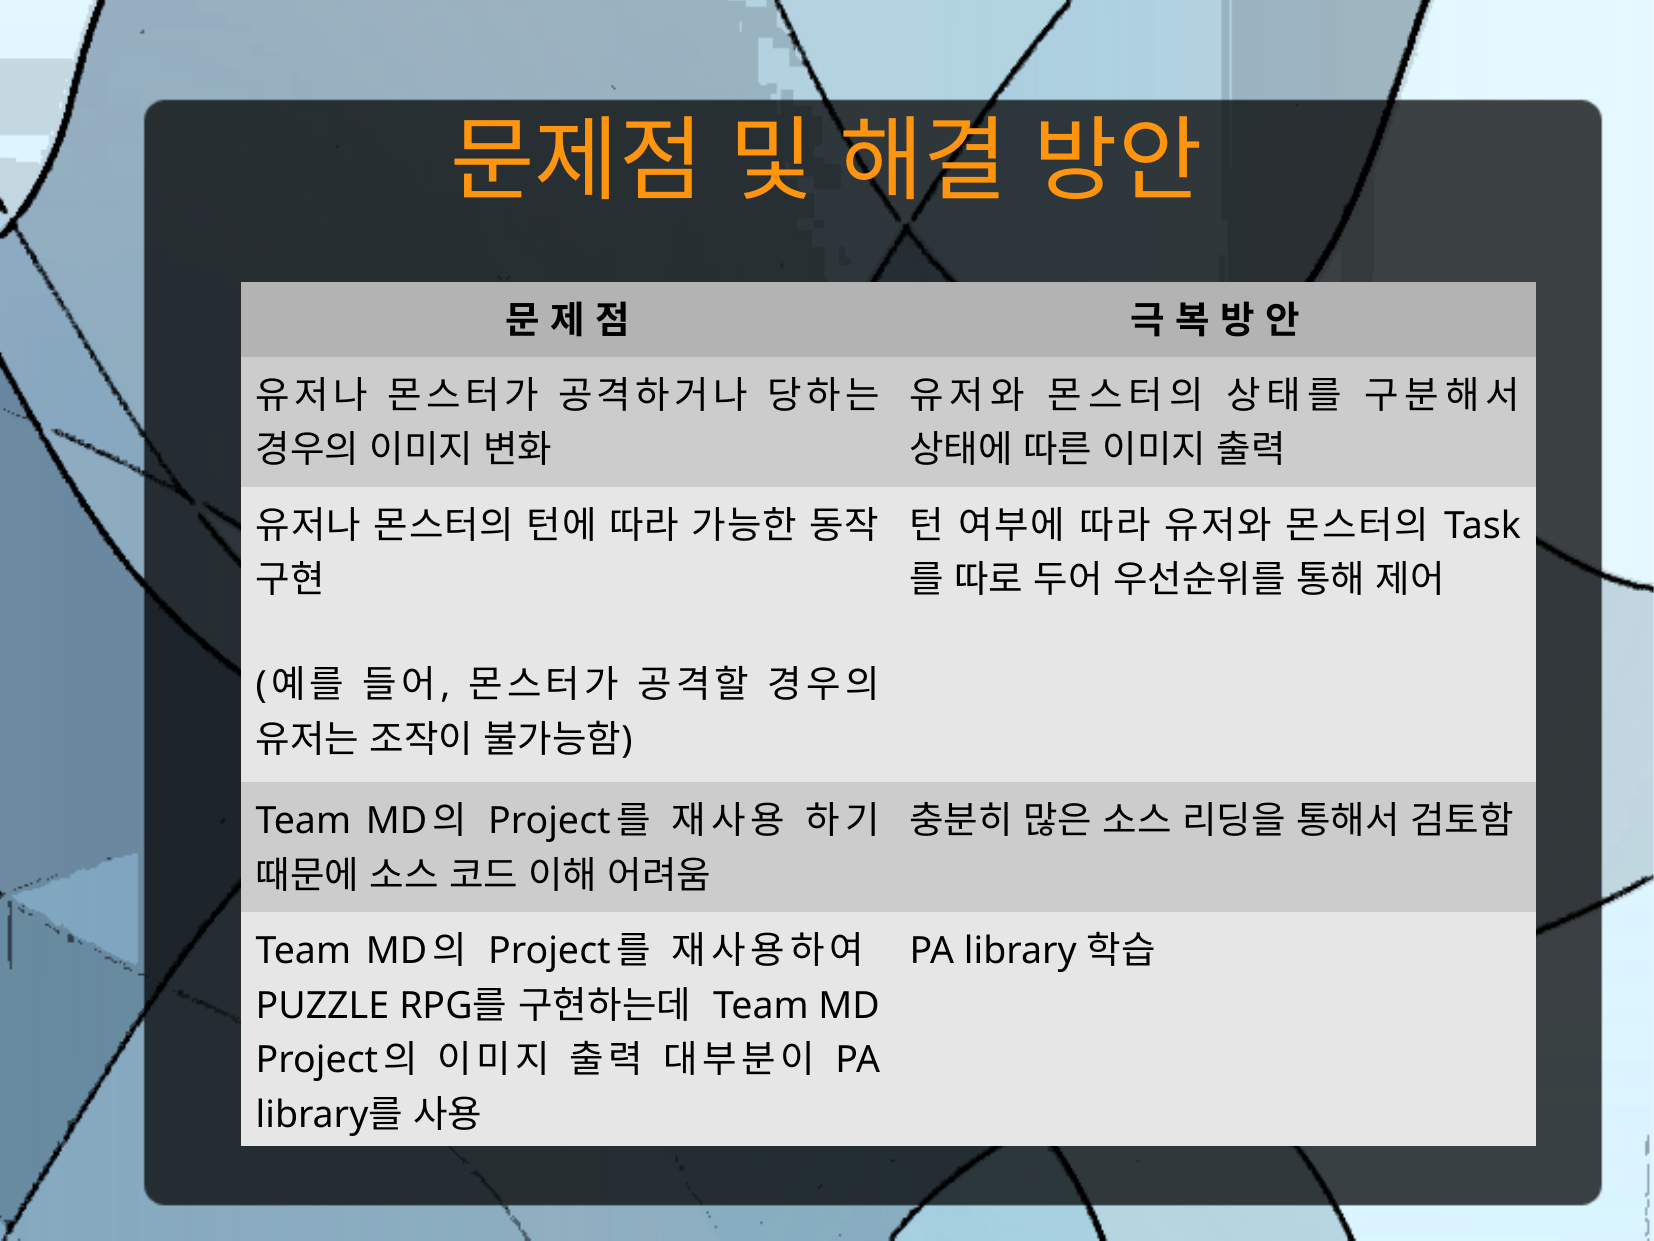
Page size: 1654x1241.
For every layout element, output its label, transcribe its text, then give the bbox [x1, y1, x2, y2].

table_header 극 복 방 안 [895, 282, 1536, 357]
table_cell 충분히 많은 소스 리딩을 통해서 검토함 [895, 782, 1536, 912]
table_cell Team MD의 Project를 재사용하여 PUZZLE RPG를 구현하는데 Team MD Project의 이미지 출력 대부분이 PA library를 사용 [241, 912, 895, 1146]
picture [0, 0, 1654, 1241]
table_header 문 제 점 [241, 282, 895, 357]
table_cell 유저나 몬스터가 공격하거나 당하는 경우의 이미지 변화 [241, 357, 895, 487]
table_cell 유저나 몬스터의 턴에 따라 가능한 동작 구현 (예를 들어, 몬스터가 공격할 경우의 유저는 조작이 불가능함) [241, 487, 895, 782]
title 문제점 및 해결 방안 [82, 49, 1571, 257]
table_cell Team MD의 Project를 재사용 하기 때문에 소스 코드 이해 어려움 [241, 782, 895, 912]
table_cell 유저와 몬스터의 상태를 구분해서 상태에 따른 이미지 출력 [895, 357, 1536, 487]
table_cell 턴 여부에 따라 유저와 몬스터의 Task를 따로 두어 우선순위를 통해 제어 [895, 487, 1536, 782]
table_cell PA library 학습 [895, 912, 1536, 1146]
